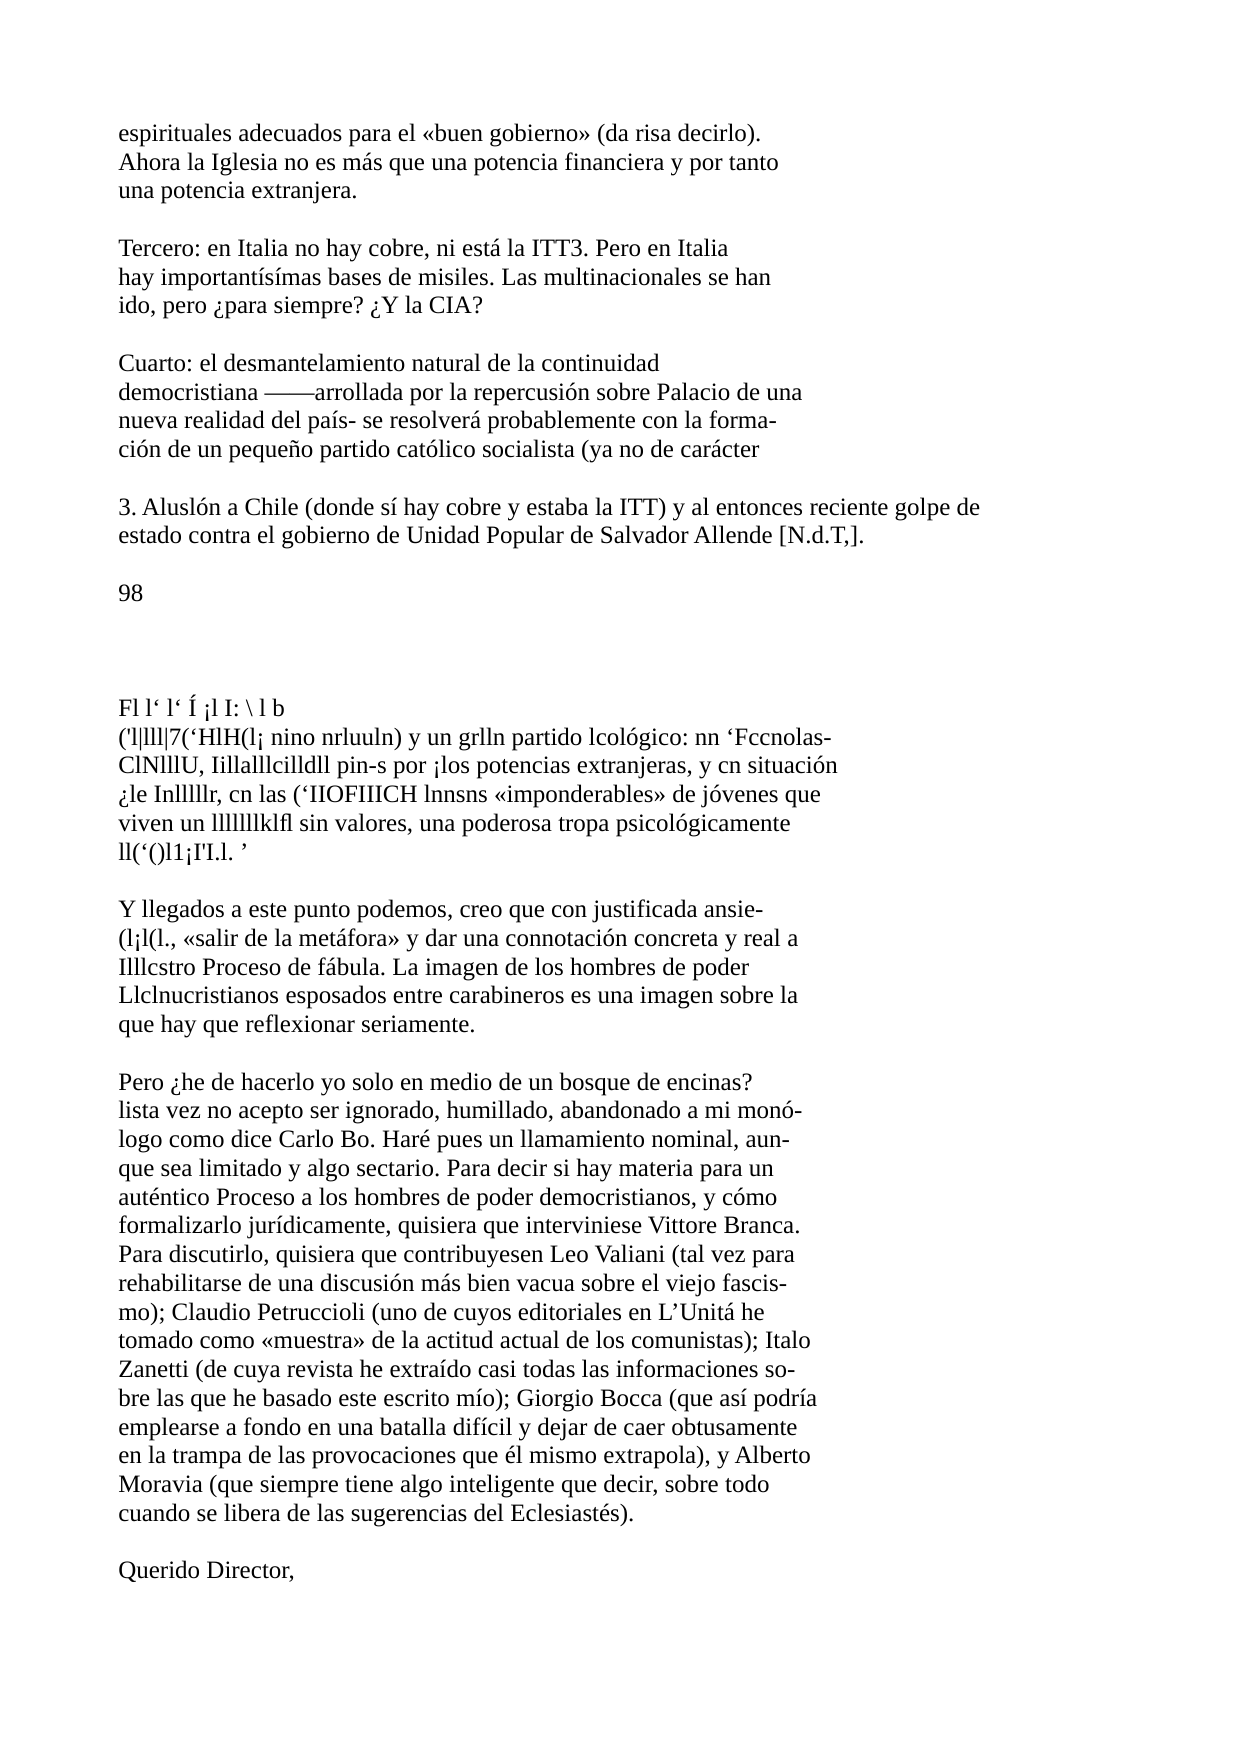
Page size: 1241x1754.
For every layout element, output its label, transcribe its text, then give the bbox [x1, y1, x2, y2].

text Zanetti (de cuya revista he extraído casi todas las informaciones so- [118, 1354, 1122, 1383]
text ll(‘()l1¡I'I.l. ’ [118, 837, 1122, 866]
text estado contra el gobierno de Unidad Popular de Salvador Allende [N.d.T,]. [118, 521, 1122, 549]
text cuando se libera de las sugerencias del Eclesiastés). [118, 1498, 1122, 1527]
text espirituales adecuados para el «buen gobierno» (da risa decirlo). [118, 118, 1122, 147]
text Illlcstro Proceso de fábula. La imagen de los hombres de poder [118, 952, 1122, 981]
text en la trampa de las provocaciones que él mismo extrapola), y Alberto [118, 1441, 1122, 1469]
text ClNlllU, Iillalllcilldll pin-s por ¡los potencias extranjeras, y cn situación [118, 751, 1122, 779]
text democristiana ——arrollada por la repercusión sobre Palacio de una [118, 377, 1122, 406]
text ido, pero ¿para siempre? ¿Y la CIA? [118, 291, 1122, 319]
text ('l|lll|7(‘HlH(l¡ nino nrluuln) y un grlln partido lcológico: nn ‘Fccnolas- [118, 722, 1122, 751]
text Pero ¿he de hacerlo yo solo en medio de un bosque de encinas? [118, 1067, 1122, 1096]
text ción de un pequeño partido católico socialista (ya no de carácter [118, 434, 1122, 463]
text que sea limitado y algo sectario. Para decir si hay materia para un [118, 1153, 1122, 1182]
text mo); Claudio Petruccioli (uno de cuyos editoriales en L’Unitá he [118, 1297, 1122, 1326]
text Y llegados a este punto podemos, creo que con justificada ansie- [118, 894, 1122, 923]
text hay importantísímas bases de misiles. Las multinacionales se han [118, 262, 1122, 291]
text una potencia extranjera. [118, 176, 1122, 204]
text ¿le Inlllllr, cn las (‘IIOFIIICH lnnsns «imponderables» de jóvenes que [118, 779, 1122, 808]
text que hay que reflexionar seriamente. [118, 1009, 1122, 1038]
text Llclnucristianos esposados entre carabineros es una imagen sobre la [118, 981, 1122, 1009]
text Tercero: en Italia no hay cobre, ni está la ITT3. Pero en Italia [118, 233, 1122, 262]
text auténtico Proceso a los hombres de poder democristianos, y cómo [118, 1182, 1122, 1211]
text Cuarto: el desmantelamiento natural de la continuidad [118, 348, 1122, 377]
text Ahora la Iglesia no es más que una potencia financiera y por tanto [118, 147, 1122, 176]
text Querido Director, [118, 1556, 1122, 1584]
text bre las que he basado este escrito mío); Giorgio Bocca (que así podría [118, 1383, 1122, 1412]
text Para discutirlo, quisiera que contribuyesen Leo Valiani (tal vez para [118, 1239, 1122, 1268]
text Fl l‘ l‘ Í ¡l I: \ l b [118, 693, 1122, 722]
text formalizarlo jurídicamente, quisiera que interviniese Vittore Branca. [118, 1211, 1122, 1239]
text 3. Aluslón a Chile (donde sí hay cobre y estaba la ITT) y al entonces reciente golpe de [118, 492, 1122, 521]
text rehabilitarse de una discusión más bien vacua sobre el viejo fascis- [118, 1268, 1122, 1297]
text viven un lllllllklﬂ sin valores, una poderosa tropa psicológicamente [118, 808, 1122, 837]
text 98 [118, 578, 1122, 607]
text Moravia (que siempre tiene algo inteligente que decir, sobre todo [118, 1469, 1122, 1498]
text logo como dice Carlo Bo. Haré pues un llamamiento nominal, aun- [118, 1124, 1122, 1153]
text (l¡l(l., «salir de la metáfora» y dar una connotación concreta y real a [118, 923, 1122, 952]
text lista vez no acepto ser ignorado, humillado, abandonado a mi monó- [118, 1096, 1122, 1124]
text tomado como «muestra» de la actitud actual de los comunistas); Italo [118, 1326, 1122, 1354]
text nueva realidad del país- se resolverá probablemente con la forma- [118, 406, 1122, 434]
text emplearse a fondo en una batalla difícil y dejar de caer obtusamente [118, 1412, 1122, 1441]
